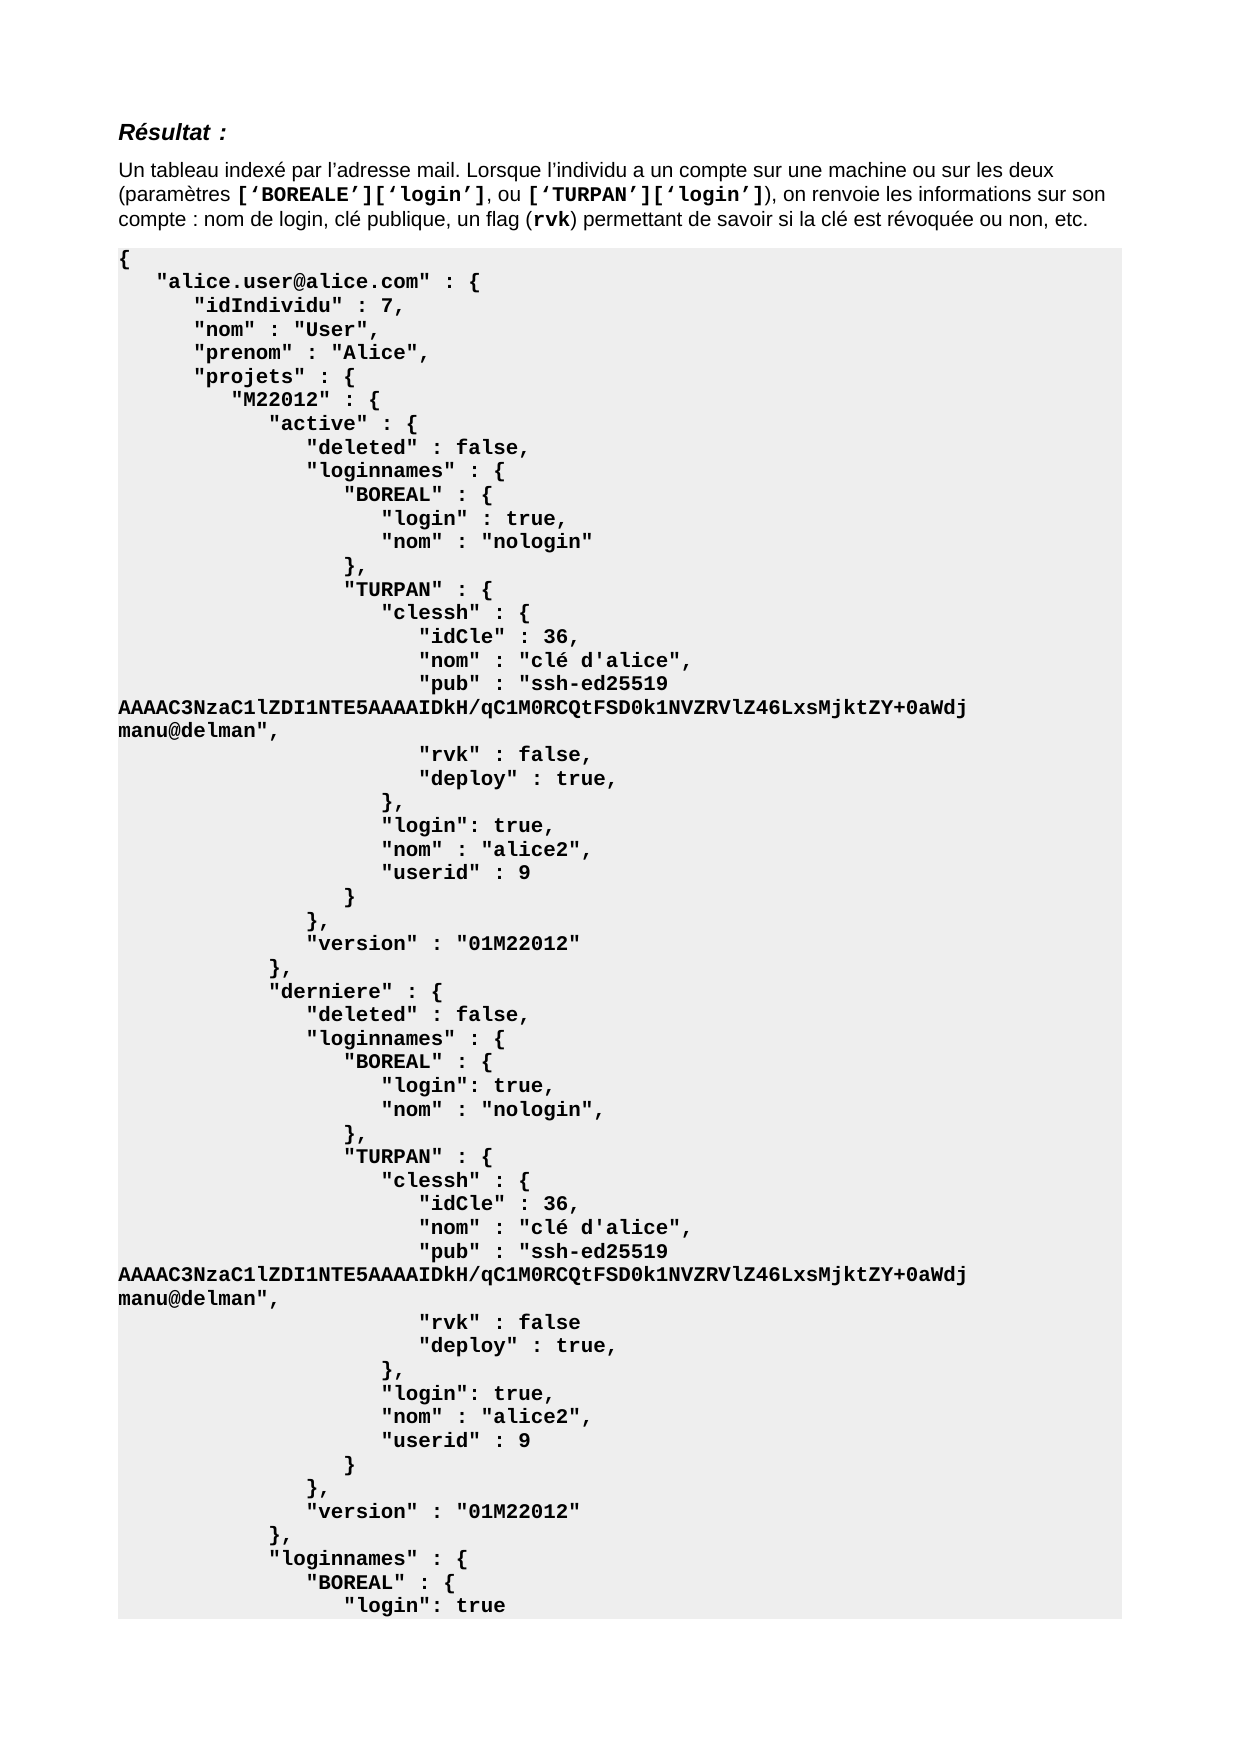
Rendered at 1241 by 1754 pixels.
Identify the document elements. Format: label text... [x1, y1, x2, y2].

text }, [118, 1524, 1122, 1548]
text "login": true, [118, 1075, 1122, 1099]
text }, [118, 1359, 1122, 1383]
text "nom" : "clé d'alice", [118, 649, 1122, 673]
text "login": true, [118, 815, 1122, 839]
text "nom" : "nologin" [118, 531, 1122, 555]
text "deploy" : true, [118, 1335, 1122, 1359]
text }, [118, 1477, 1122, 1501]
text { [118, 248, 1122, 271]
text "projets" : { [118, 366, 1122, 389]
text "pub" : "ssh-ed25519 AAAAC3NzaC1lZDI1NTE5AAAAIDkH/qC1M0RCQtFSD0k1NVZRVlZ46LxsMjktZY+0aWdj manu@delman", [118, 673, 1122, 744]
text "TURPAN" : { [118, 1146, 1122, 1170]
text Un tableau indexé par l’adresse mail. Lorsque l’individu a un compte sur une machine ou sur les deux (paramètres [‘BOREALE’][‘login’], ou [‘TURPAN’][‘login’]), on renvoie les informations sur son compte : nom de login, clé publique, un flag (rvk) permettant de savoir si la clé est révoquée ou non, etc. [118, 157, 1122, 233]
text }, [118, 957, 1122, 981]
text "derniere" : { [118, 981, 1122, 1004]
text "M22012" : { [118, 389, 1122, 413]
text "nom" : "alice2", [118, 839, 1122, 862]
text } [118, 1453, 1122, 1477]
text "login" : true, [118, 508, 1122, 531]
subtitle Résultat : [118, 118, 1122, 145]
text "TURPAN" : { [118, 579, 1122, 602]
text "active" : { [118, 413, 1122, 437]
text "login": true, [118, 1383, 1122, 1406]
text "clessh" : { [118, 1170, 1122, 1193]
text "idCle" : 36, [118, 1193, 1122, 1217]
text }, [118, 791, 1122, 815]
text "deleted" : false, [118, 437, 1122, 460]
text "deploy" : true, [118, 768, 1122, 791]
text "version" : "01M22012" [118, 933, 1122, 957]
text "nom" : "User", [118, 318, 1122, 342]
text "idIndividu" : 7, [118, 295, 1122, 318]
text }, [118, 555, 1122, 579]
text "version" : "01M22012" [118, 1501, 1122, 1524]
text "pub" : "ssh-ed25519 AAAAC3NzaC1lZDI1NTE5AAAAIDkH/qC1M0RCQtFSD0k1NVZRVlZ46LxsMjktZY+0aWdj manu@delman", [118, 1241, 1122, 1312]
text }, [118, 910, 1122, 933]
text "rvk" : false [118, 1312, 1122, 1335]
text "nom" : "clé d'alice", [118, 1217, 1122, 1241]
text "nom" : "alice2", [118, 1406, 1122, 1430]
text "deleted" : false, [118, 1004, 1122, 1028]
text "userid" : 9 [118, 1430, 1122, 1453]
text "login": true [118, 1595, 1122, 1619]
text "loginnames" : { [118, 460, 1122, 484]
text "idCle" : 36, [118, 626, 1122, 649]
text "rvk" : false, [118, 744, 1122, 768]
text "BOREAL" : { [118, 1572, 1122, 1595]
text "clessh" : { [118, 602, 1122, 626]
text "BOREAL" : { [118, 484, 1122, 508]
text "prenom" : "Alice", [118, 342, 1122, 366]
text "userid" : 9 [118, 862, 1122, 886]
text } [118, 886, 1122, 910]
text "nom" : "nologin", [118, 1099, 1122, 1122]
text "loginnames" : { [118, 1028, 1122, 1052]
text "alice.user@alice.com" : { [118, 271, 1122, 295]
text "loginnames" : { [118, 1548, 1122, 1572]
text }, [118, 1122, 1122, 1146]
text "BOREAL" : { [118, 1052, 1122, 1075]
